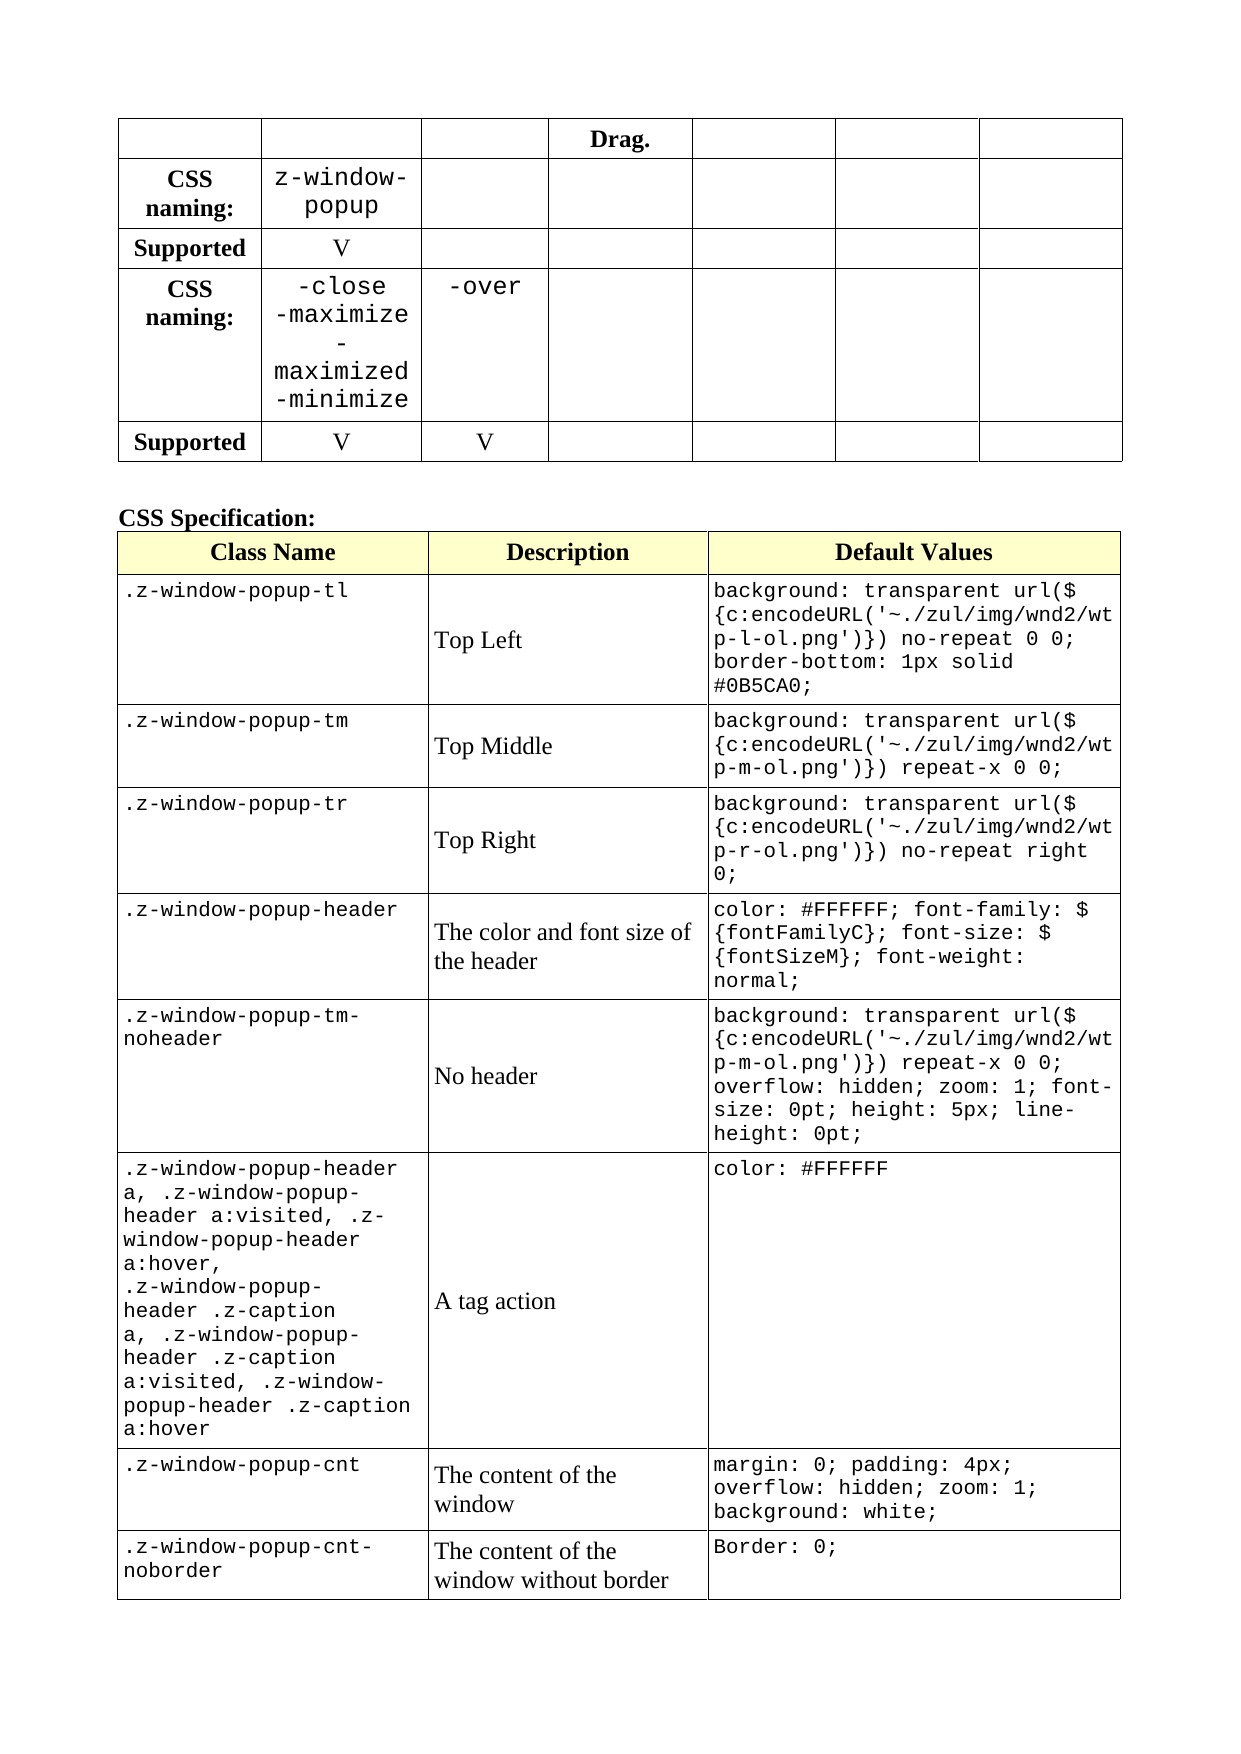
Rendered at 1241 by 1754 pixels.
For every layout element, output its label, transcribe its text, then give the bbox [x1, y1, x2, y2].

table_header [693, 119, 835, 158]
table_cell .z-window-popup-tr [118, 788, 428, 893]
table_cell [549, 159, 692, 228]
table_cell [836, 269, 978, 421]
table_cell .z-window-popup-header [118, 894, 428, 999]
table_cell [980, 159, 1122, 228]
table_cell [836, 422, 978, 461]
table_header [980, 119, 1122, 158]
table_cell V [422, 422, 548, 461]
table_header [836, 119, 978, 158]
table_cell background: transparent url(${c:encodeURL('~./zul/img/wnd2/wtp-m-ol.png')}) repeat-x 0 0; [709, 705, 1120, 787]
table_header Default Values [709, 532, 1120, 574]
table_cell [980, 422, 1122, 461]
table_cell Supported [119, 229, 261, 268]
table_cell [422, 159, 548, 228]
table_header [262, 119, 421, 158]
table_header Drag. [549, 119, 692, 158]
table_cell [549, 269, 692, 421]
table_cell .z-window-popup-header a, .z-window-popup-header a:visited, .z-window-popup-header a:hover, .z-window-popup-header .z-caption a, .z-window-popup-header .z-caption a:visited, .z-window-popup-header .z-caption a:hover [118, 1153, 428, 1448]
table_cell .z-window-popup-tm-noheader [118, 1000, 428, 1152]
table_cell [422, 229, 548, 268]
table_cell V [262, 229, 421, 268]
table_cell background: transparent url(${c:encodeURL('~./zul/img/wnd2/wtp-m-ol.png')}) repeat-x 0 0; overflow: hidden; zoom: 1; font-size: 0pt; height: 5px; line-height: 0pt; [709, 1000, 1120, 1152]
table_cell color: #FFFFFF [709, 1153, 1120, 1448]
table_cell .z-window-popup-tl [118, 575, 428, 704]
table_cell Top Middle [429, 705, 707, 787]
table_cell .z-window-popup-cnt [118, 1449, 428, 1530]
table_cell Top Right [429, 788, 707, 893]
table_cell Border: 0; [709, 1531, 1120, 1599]
table_header [422, 119, 548, 158]
table_header Class Name [118, 532, 428, 574]
table_cell color: #FFFFFF; font-family: ${fontFamilyC}; font-size: ${fontSizeM}; font-weight: normal; [709, 894, 1120, 999]
table_cell [693, 269, 835, 421]
text CSS Specification: [118, 503, 1122, 531]
table_cell [693, 422, 835, 461]
table_cell [980, 269, 1122, 421]
table_cell [836, 159, 978, 228]
table_cell A tag action [429, 1153, 707, 1448]
table_cell [549, 229, 692, 268]
table_cell z-window-popup [262, 159, 421, 228]
table_cell [693, 159, 835, 228]
table_cell The color and font size of the header [429, 894, 707, 999]
table_cell [980, 229, 1122, 268]
table_cell Top Left [429, 575, 707, 704]
table_header [119, 119, 261, 158]
table_cell -close -maximize -maximized -minimize [262, 269, 421, 421]
table_cell Supported [119, 422, 261, 461]
table_cell CSS naming: [119, 269, 261, 421]
table_cell background: transparent url(${c:encodeURL('~./zul/img/wnd2/wtp-r-ol.png')}) no-repeat right 0; [709, 788, 1120, 893]
table_cell [836, 229, 978, 268]
table_cell V [262, 422, 421, 461]
table_cell No header [429, 1000, 707, 1152]
table_cell [549, 422, 692, 461]
table_cell -over [422, 269, 548, 421]
table_cell [693, 229, 835, 268]
table_cell The content of the window without border [429, 1531, 707, 1599]
table_header Description [429, 532, 707, 574]
table_cell margin: 0; padding: 4px; overflow: hidden; zoom: 1; background: white; [709, 1449, 1120, 1530]
table_cell The content of the window [429, 1449, 707, 1530]
table_cell .z-window-popup-tm [118, 705, 428, 787]
table_cell background: transparent url(${c:encodeURL('~./zul/img/wnd2/wtp-l-ol.png')}) no-repeat 0 0; border-bottom: 1px solid #0B5CA0; [709, 575, 1120, 704]
table_cell CSS naming: [119, 159, 261, 228]
table_cell .z-window-popup-cnt-noborder [118, 1531, 428, 1599]
